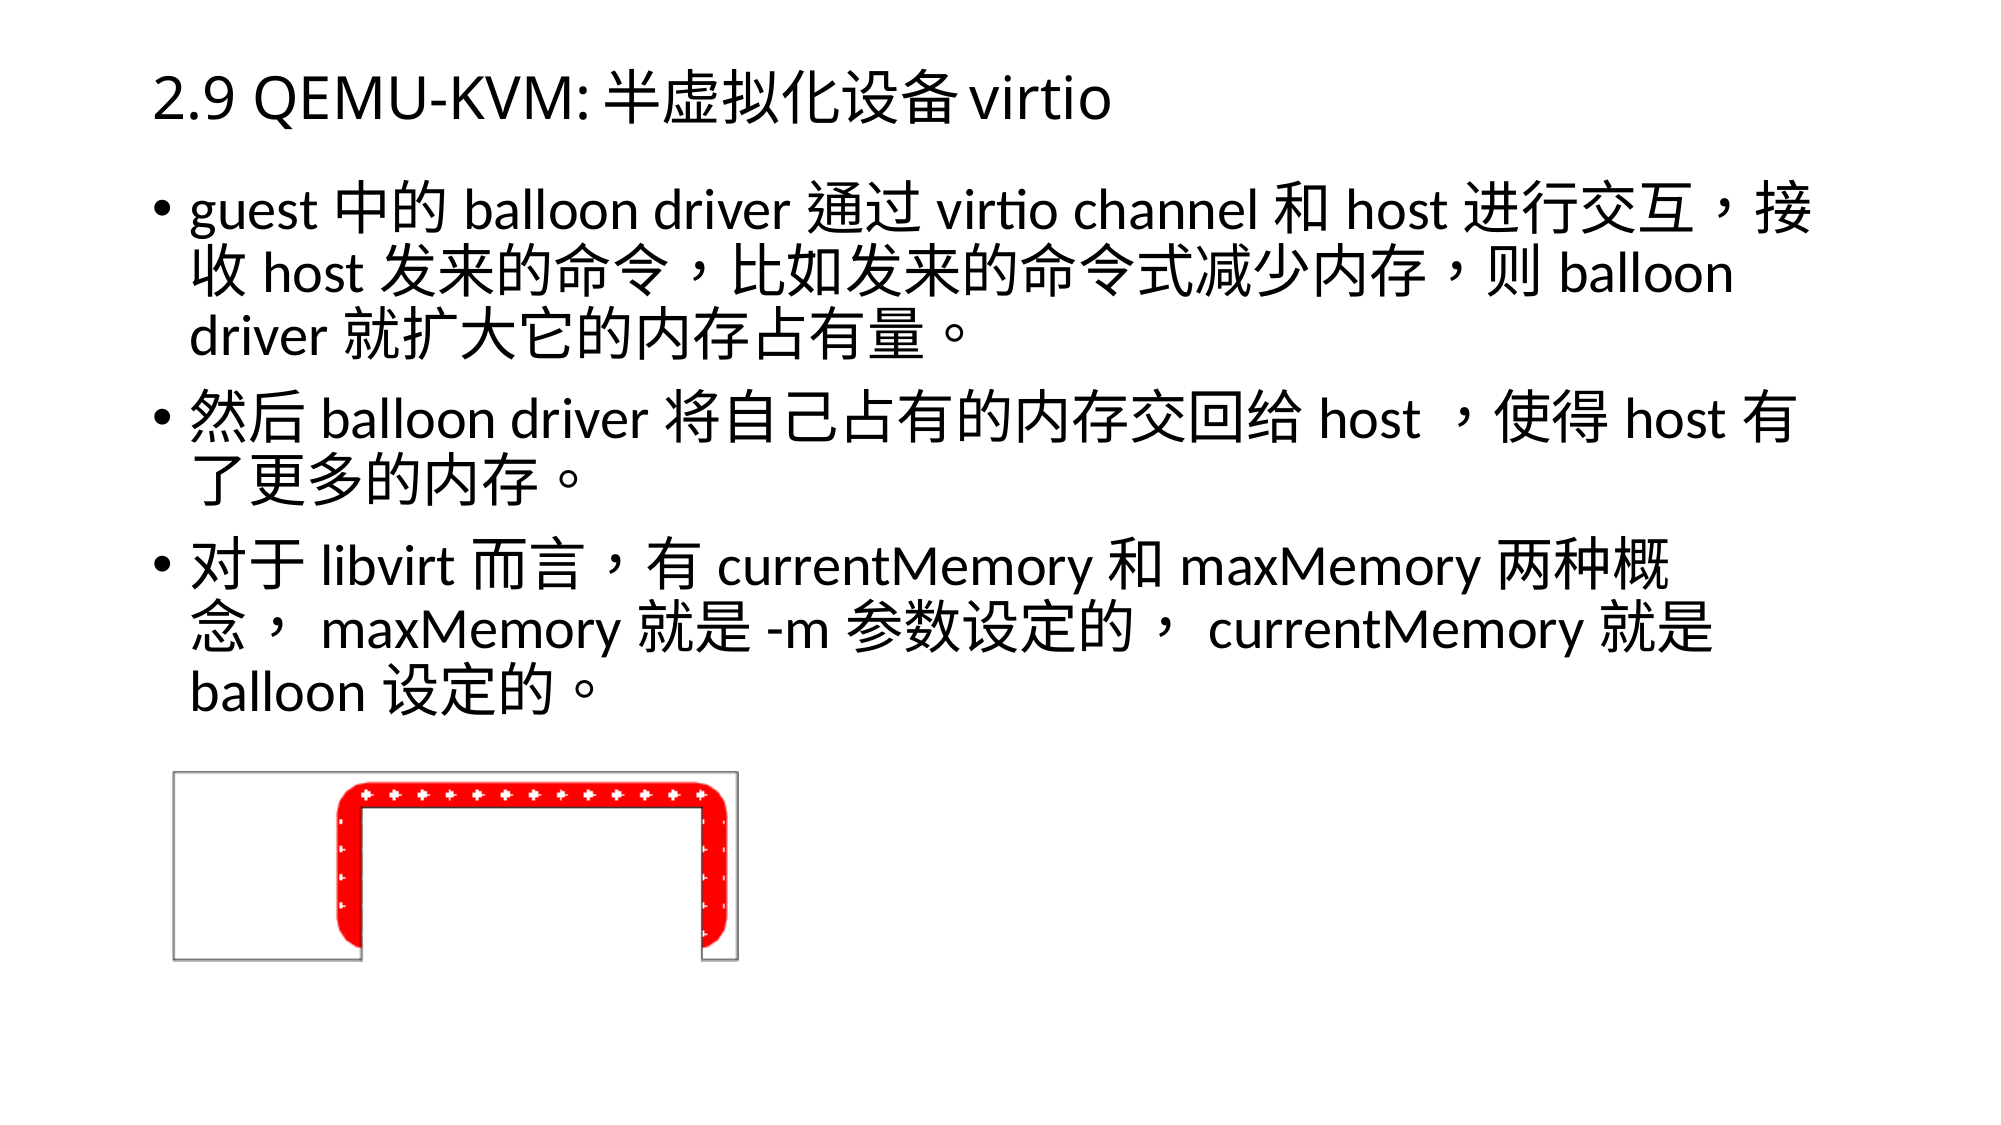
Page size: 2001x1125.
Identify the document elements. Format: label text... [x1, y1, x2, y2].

title 2.9 QEMU-KVM:半虚拟化设备virtio [137, 59, 1863, 140]
picture [172, 771, 739, 962]
list guest中的balloon driver通过virtio channel和host进行交互，接收host发来的命令，比如发来的命令式减少内存，则balloon driver就扩大它的内存占有量。 然后balloon driver将自己占有的内存交回给host，使得host有了更多的内存。 对于libvirt而言，有currentMemory和maxMemory两种概念，maxMemory就是-m参数设定的，currentMemory就是balloon设定的。 [137, 171, 1863, 1014]
